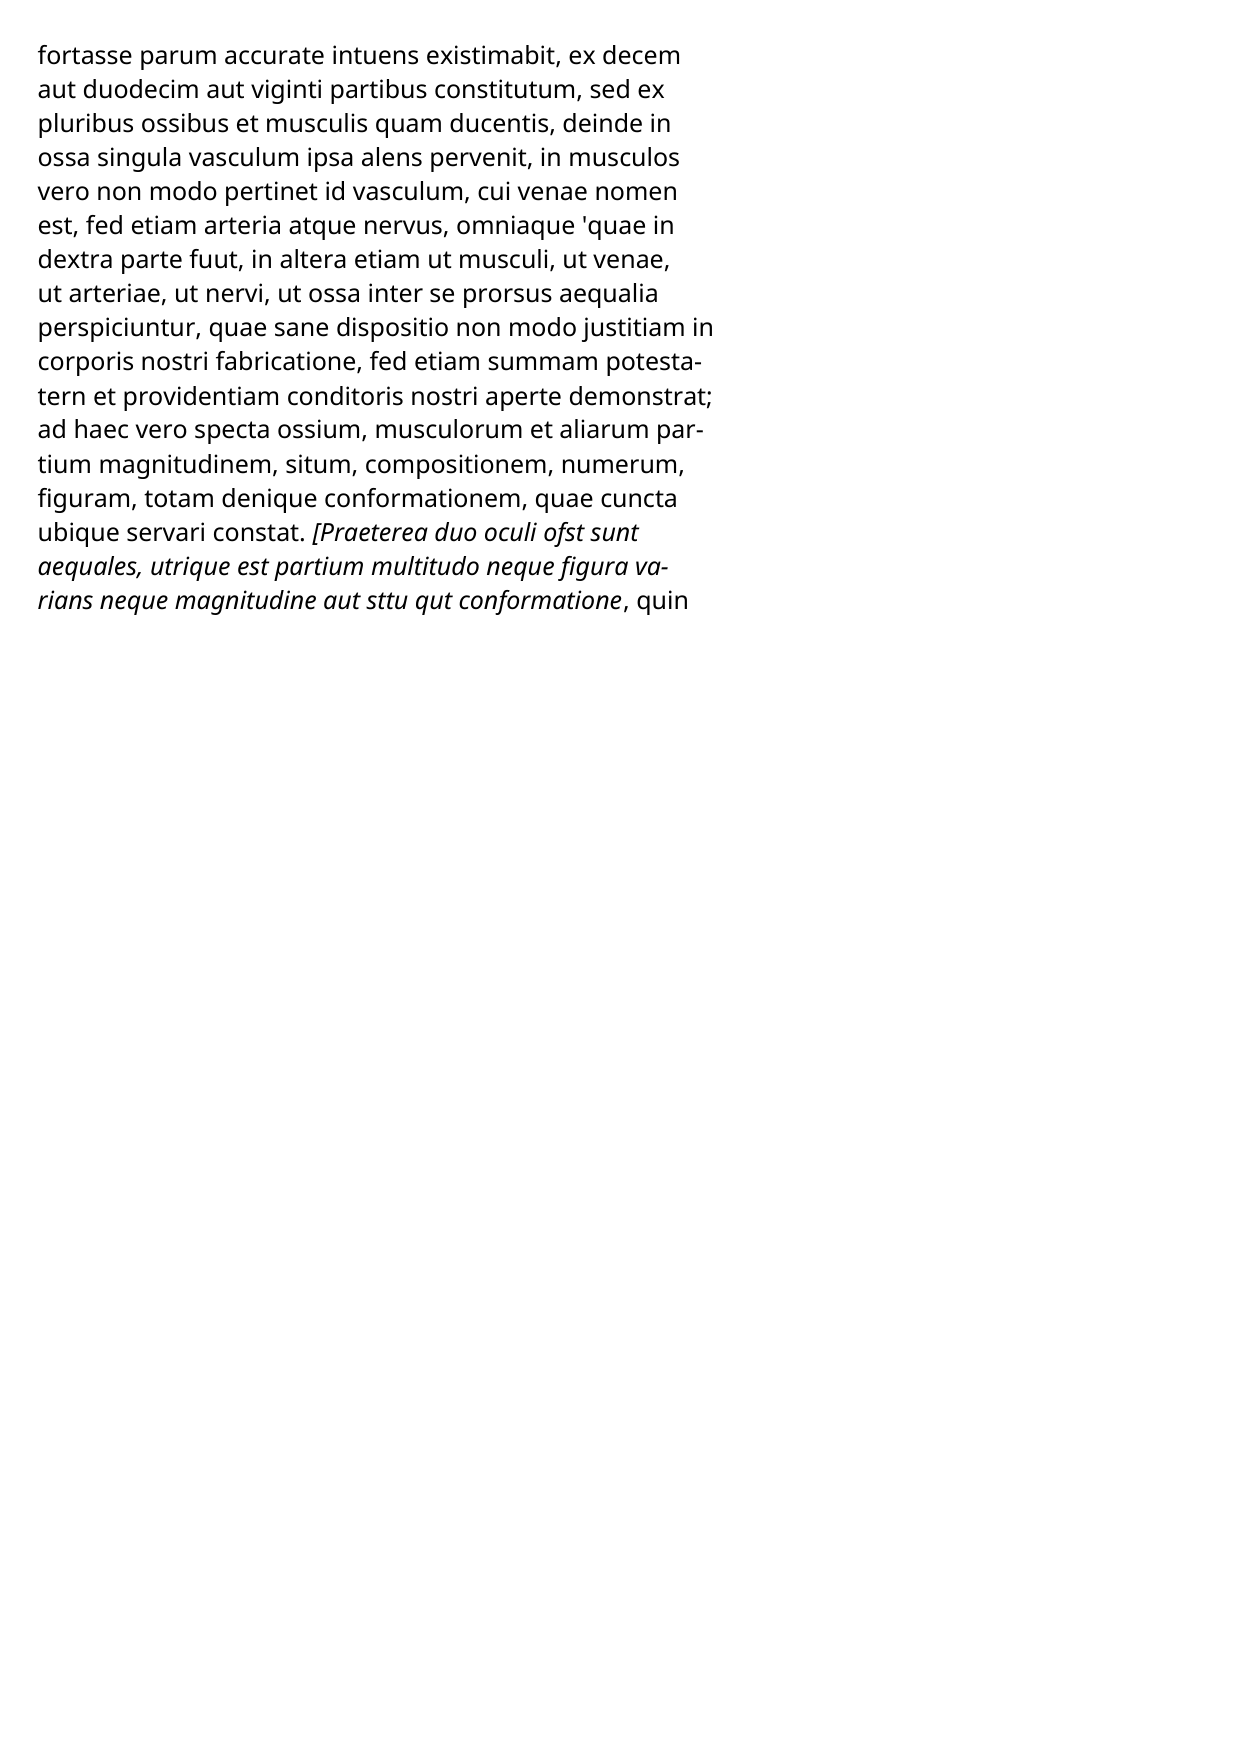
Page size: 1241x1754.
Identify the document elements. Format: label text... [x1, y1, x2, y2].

text fortasse parum accurate intuens existimabit, ex decem aut duodecim aut viginti partibus constitutum, sed ex pluribus ossibus et musculis quam ducentis, deinde in ossa singula vasculum ipsa alens pervenit, in musculos vero non modo pertinet id vasculum, cui venae nomen est, fed etiam arteria atque nervus, omniaque 'quae in dextra parte fuut, in altera etiam ut musculi, ut venae, ut arteriae, ut nervi, ut ossa inter se prorsus aequalia perspiciuntur, quae sane dispositio non modo justitiam in corporis nostri fabricatione, fed etiam summam potesta- tern et providentiam conditoris nostri aperte demonstrat; ad haec vero specta ossium, musculorum et aliarum par- tium magnitudinem, situm, compositionem, numerum, figuram, totam denique conformationem, quae cuncta ubique servari constat. [Praeterea duo oculi ofst sunt aequales, utrique est partium multitudo neque figura va- rians neque magnitudine aut sttu qut conformatione, quin [37, 37, 1203, 617]
